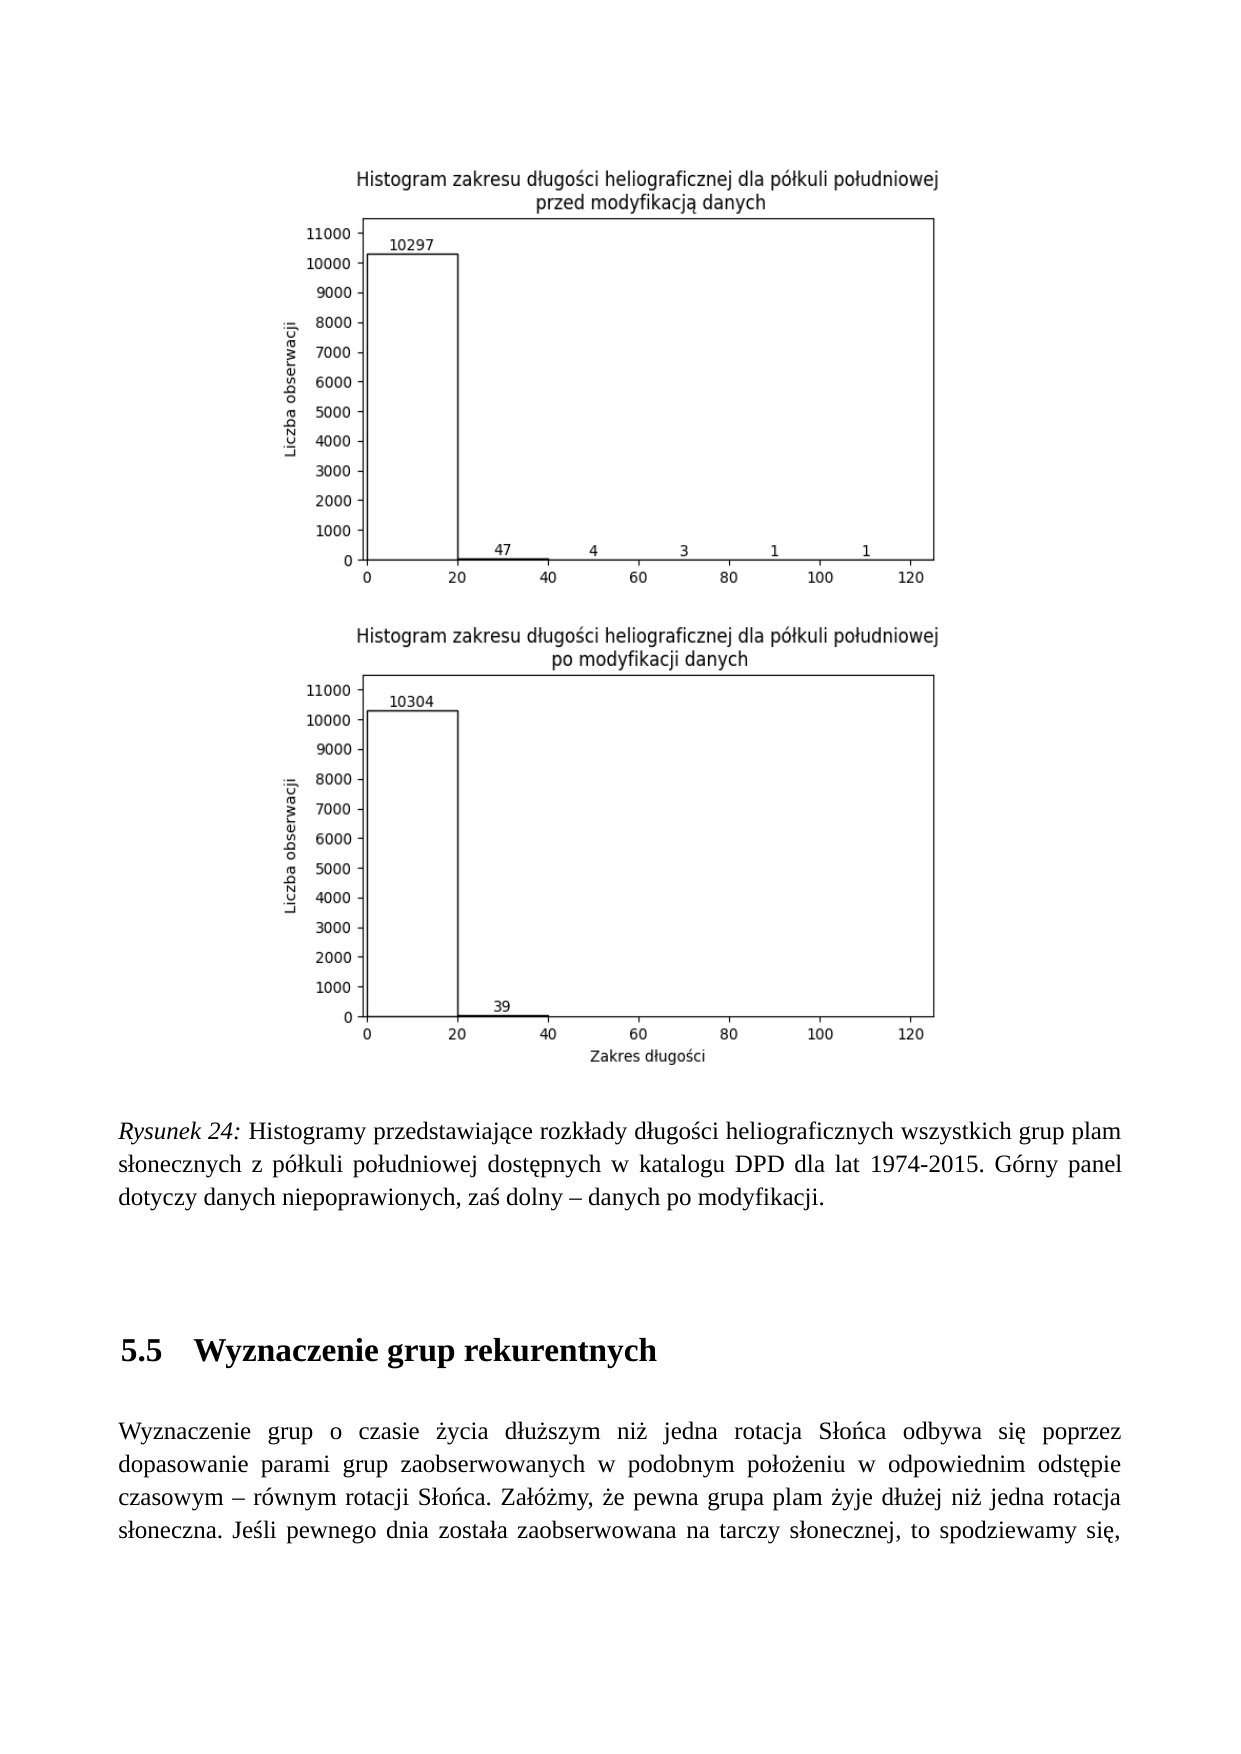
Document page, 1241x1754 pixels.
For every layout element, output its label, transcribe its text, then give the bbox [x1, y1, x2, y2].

subtitle Wyznaczenie grup rekurentnych [112, 1331, 1122, 1369]
text Rysunek 24: Histogramy przedstawiające rozkłady długości heliograficznych wszystkich grup plam słonecznych z półkuli południowej dostępnych w katalogu DPD dla lat 1974-2015. Górny panel dotyczy danych niepoprawionych, zaś dolny – danych po modyfikacji. [118, 140, 1122, 1211]
picture [270, 165, 970, 1075]
text Wyznaczenie grup o czasie życia dłuższym niż jedna rotacja Słońca odbywa się poprzez dopasowanie parami grup zaobserwowanych w podobnym położeniu w odpowiednim odstępie czasowym – równym rotacji Słońca. Załóżmy, że pewna grupa plam żyje dłużej niż jedna rotacja słoneczna. Jeśli pewnego dnia została zaobserwowana na tarczy słonecznej, to spodziewamy się, [118, 1416, 1122, 1544]
